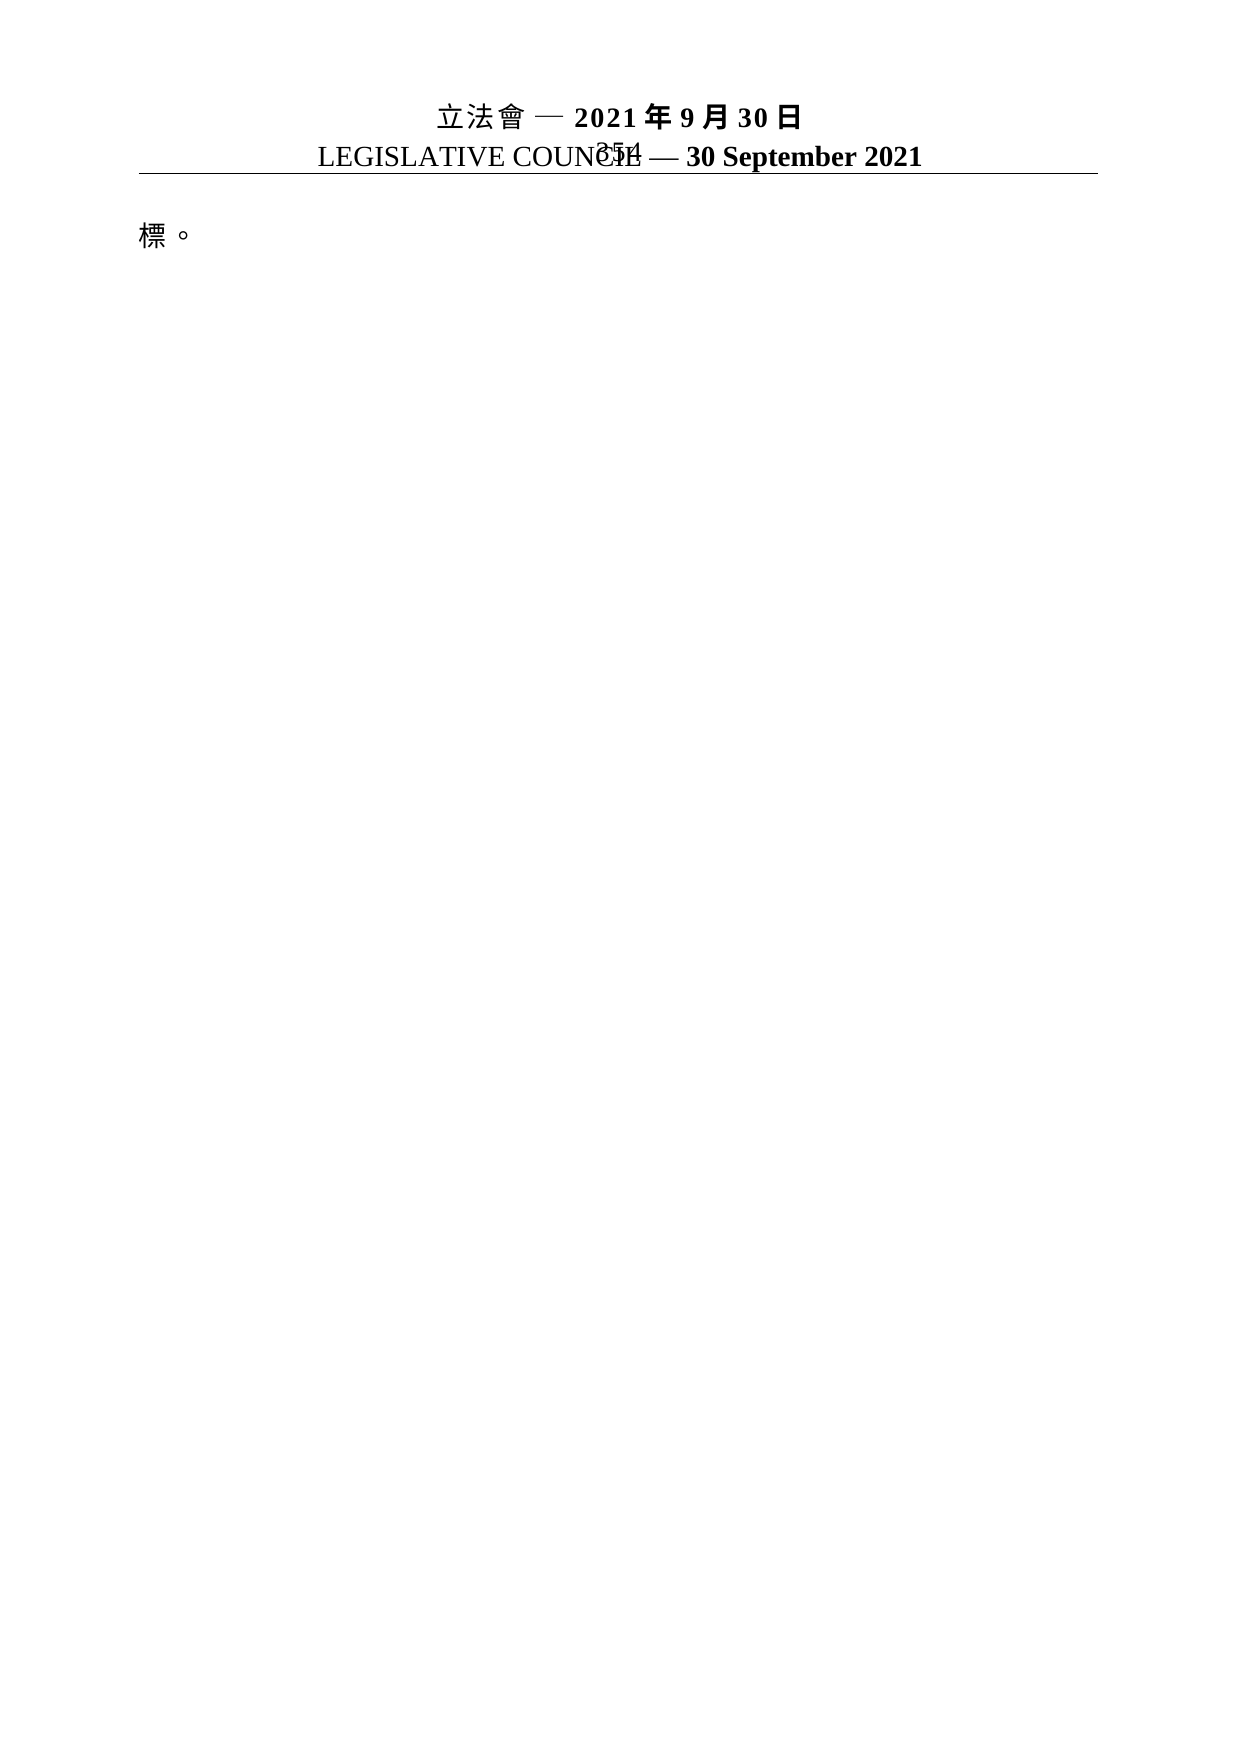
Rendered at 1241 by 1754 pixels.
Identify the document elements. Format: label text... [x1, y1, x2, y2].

text 標。 [139, 214, 1098, 254]
